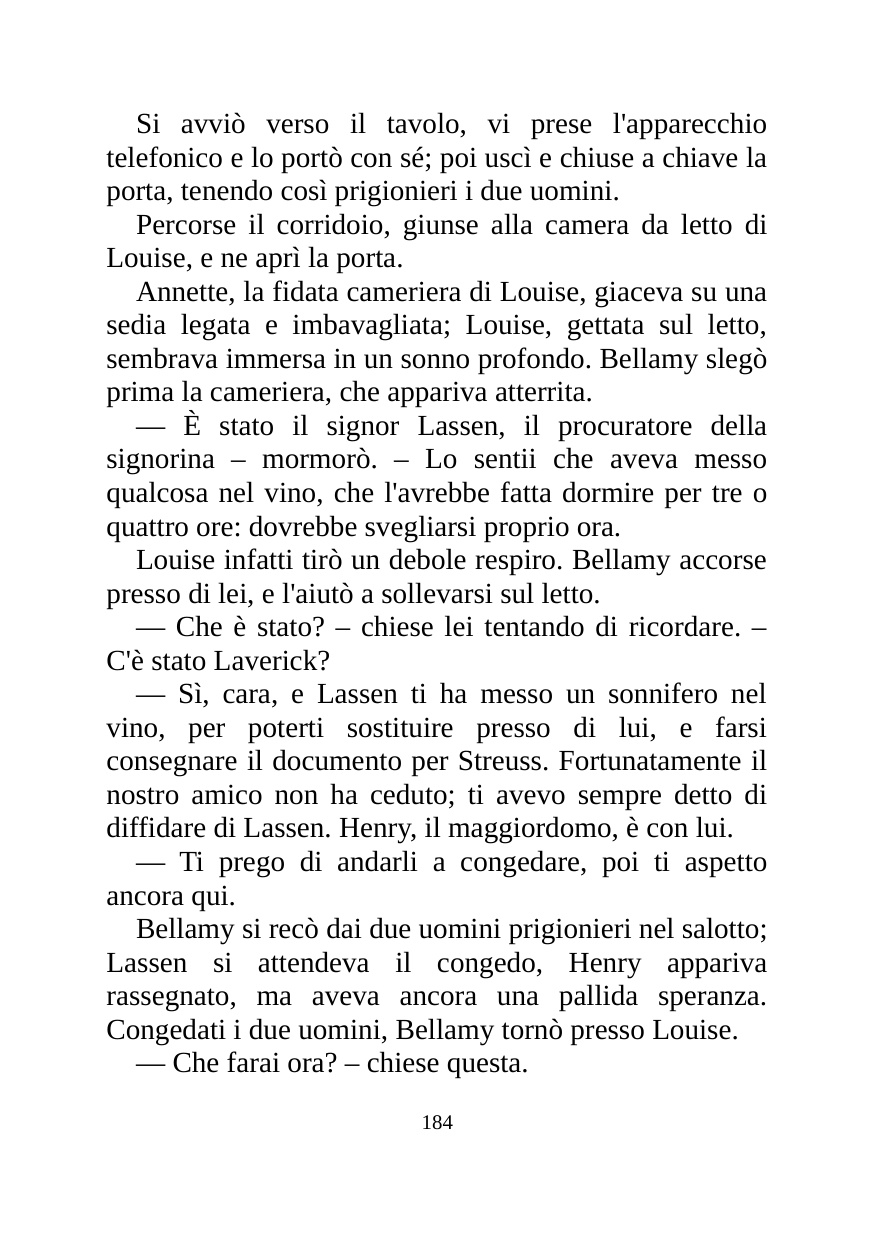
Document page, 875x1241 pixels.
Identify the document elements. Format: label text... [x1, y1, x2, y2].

text — Che farai ora? – chiese questa. [106, 1045, 768, 1079]
text Percorse il corridoio, giunse alla camera da letto di Louise, e ne aprì la porta. [106, 207, 768, 274]
text — Sì, cara, e Lassen ti ha messo un sonnifero nel vino, per poterti sostituire presso di lui, e farsi consegnare il documento per Streuss. Fortunatamente il nostro amico non ha ceduto; ti avevo sempre detto di diffidare di Lassen. Henry, il maggiordomo, è con lui. [106, 676, 768, 844]
text — Che è stato? – chiese lei tentando di ricordare. – C'è stato Laverick? [106, 609, 768, 676]
text — Ti prego di andarli a congedare, poi ti aspetto ancora qui. [106, 844, 768, 911]
text Bellamy si recò dai due uomini prigionieri nel salotto; Lassen si attendeva il congedo, Henry appariva rassegnato, ma aveva ancora una pallida speranza. Congedati i due uomini, Bellamy tornò presso Louise. [106, 911, 768, 1045]
text Louise infatti tirò un debole respiro. Bellamy accorse presso di lei, e l'aiutò a sollevarsi sul letto. [106, 542, 768, 609]
text Annette, la fidata cameriera di Louise, giaceva su una sedia legata e imbavagliata; Louise, gettata sul letto, sembrava immersa in un sonno profondo. Bellamy slegò prima la cameriera, che appariva atterrita. [106, 274, 768, 408]
text — È stato il signor Lassen, il procuratore della signorina – mormorò. – Lo sentii che aveva messo qualcosa nel vino, che l'avrebbe fatta dormire per tre o quattro ore: dovrebbe svegliarsi proprio ora. [106, 408, 768, 542]
text Si avviò verso il tavolo, vi prese l'apparecchio telefonico e lo portò con sé; poi uscì e chiuse a chiave la porta, tenendo così prigionieri i due uomini. [106, 106, 768, 207]
